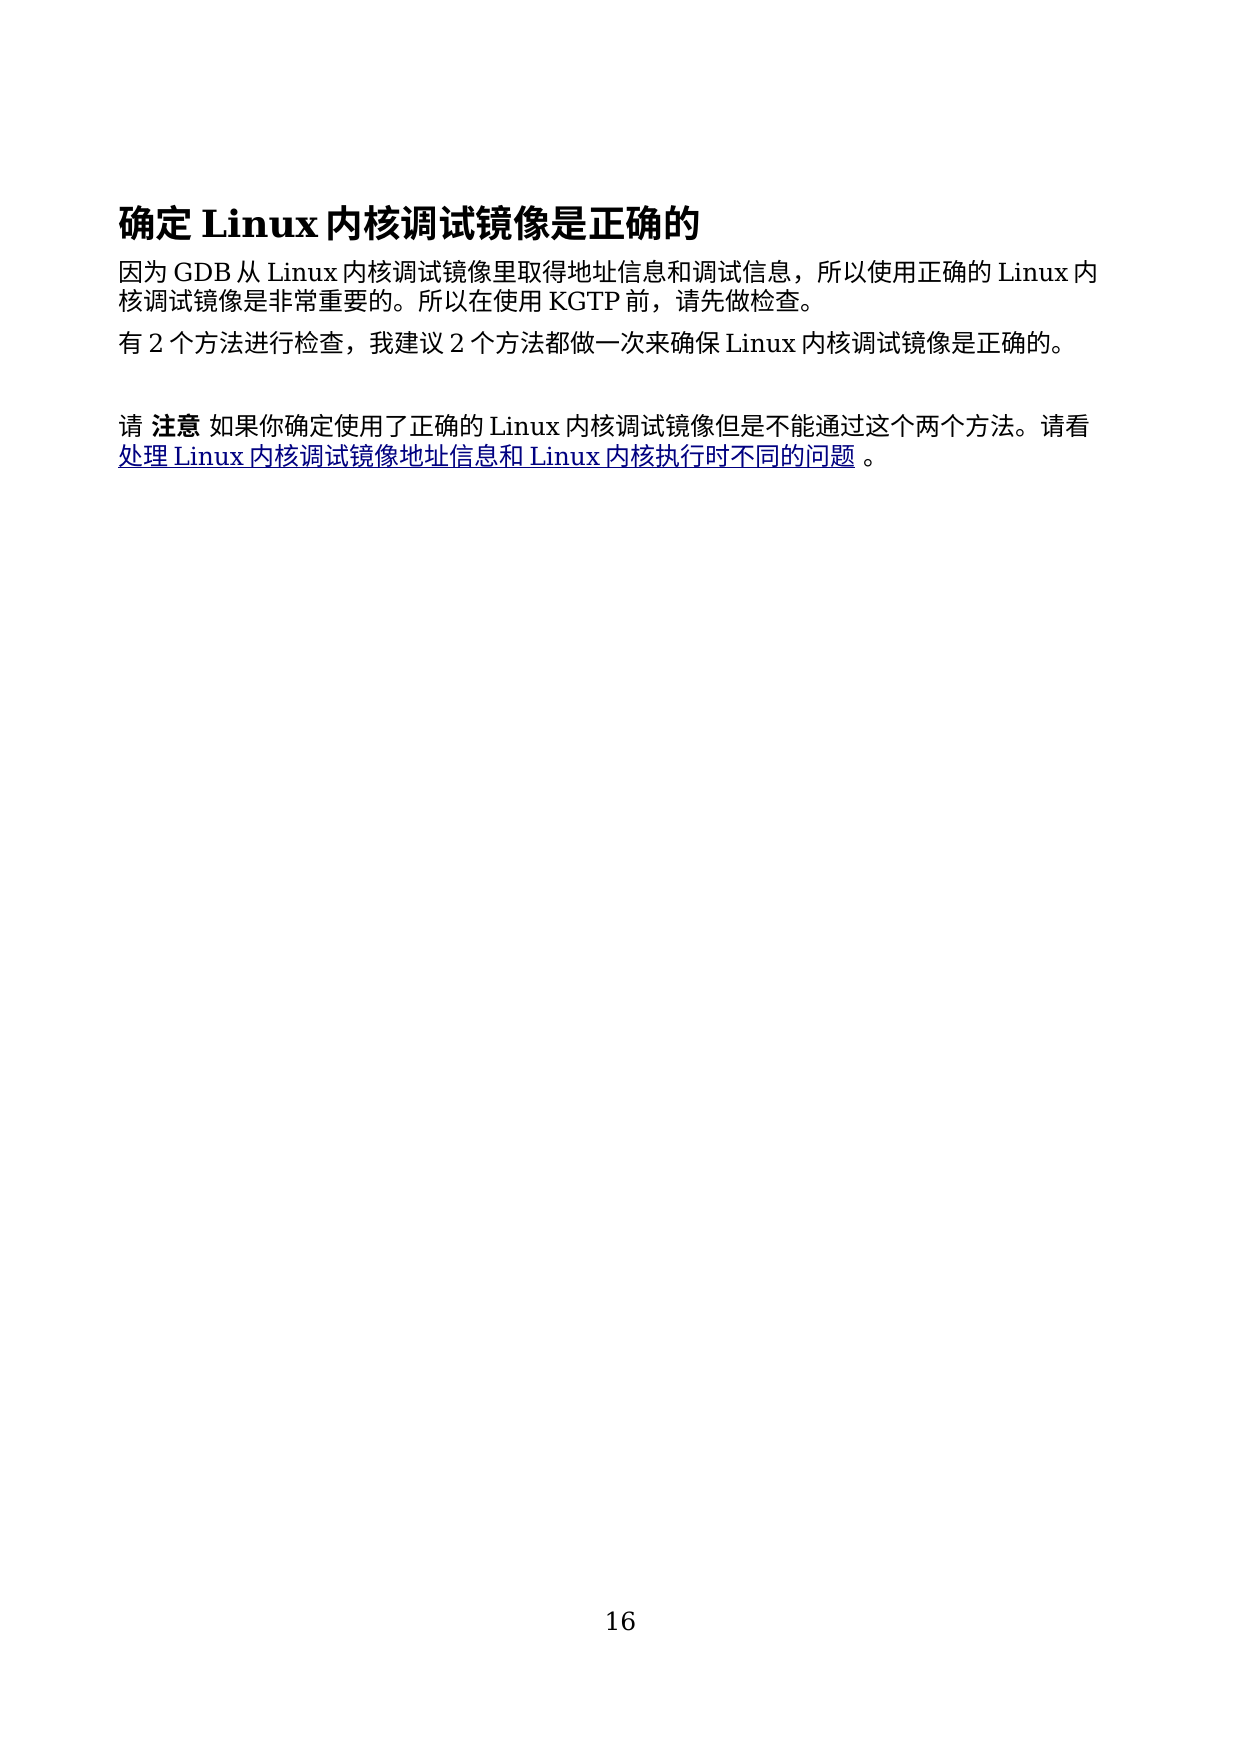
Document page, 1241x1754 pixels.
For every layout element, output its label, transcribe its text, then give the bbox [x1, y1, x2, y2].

text 请 注意 如果你确定使用了正确的Linux内核调试镜像但是不能通过这个两个方法。请看 处理Linux内核调试镜像地址信息和Linux内核执行时不同的问题 。 [118, 412, 1122, 471]
text 有2个方法进行检查，我建议2个方法都做一次来确保Linux内核调试镜像是正确的。 [118, 329, 1122, 358]
text 因为GDB从Linux内核调试镜像里取得地址信息和调试信息，所以使用正确的Linux内核调试镜像是非常重要的。所以在使用KGTP前，请先做检查。 [118, 258, 1122, 317]
subtitle 确定Linux内核调试镜像是正确的 [118, 202, 1122, 246]
